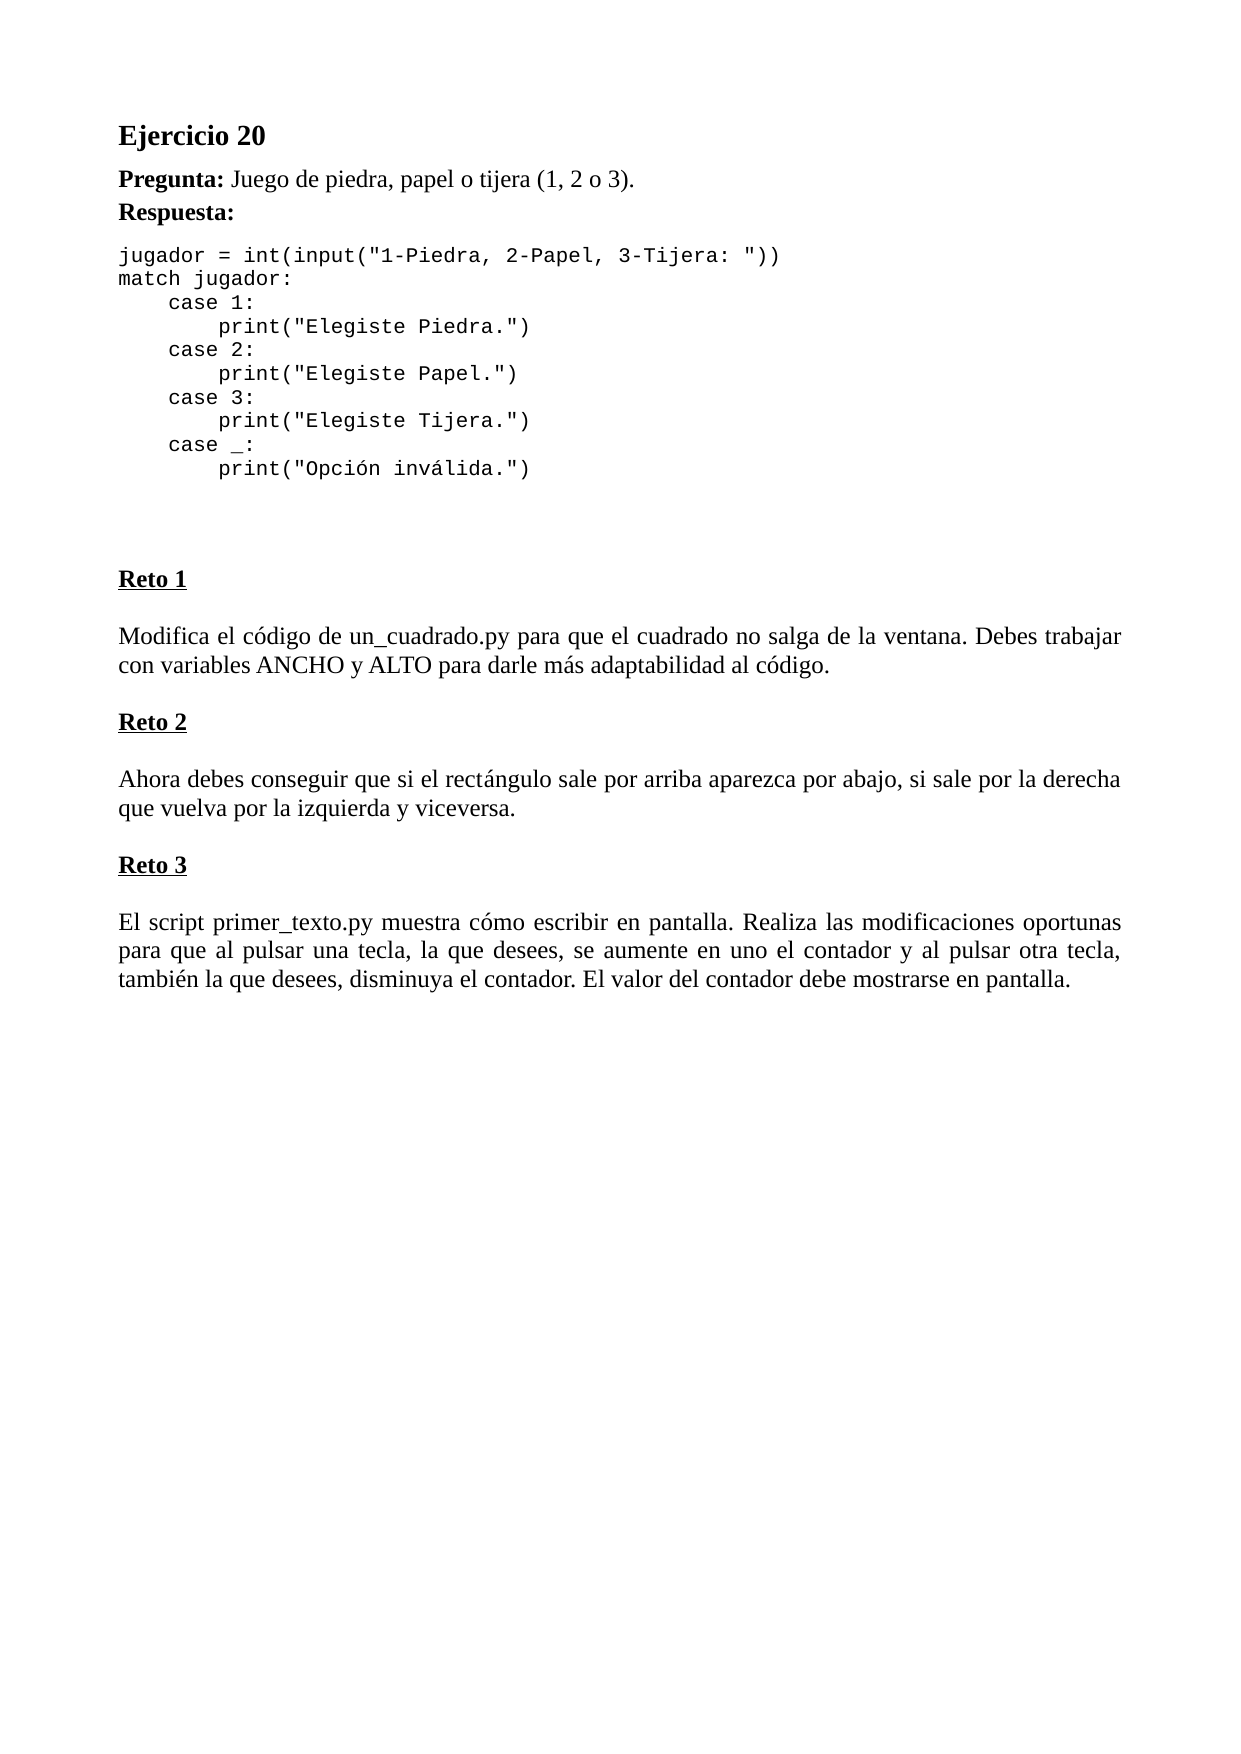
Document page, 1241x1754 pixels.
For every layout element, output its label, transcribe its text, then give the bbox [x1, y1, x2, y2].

text Pregunta: Juego de piedra, papel o tijera (1, 2 o 3). Respuesta: [118, 164, 1122, 226]
text Reto 2 [118, 707, 1122, 736]
text match jugador: [118, 268, 1122, 292]
text Ahora debes conseguir que si el rectángulo sale por arriba aparezca por abajo, si sale por la derecha que vuelva por la izquierda y viceversa. [118, 764, 1122, 821]
text print("Elegiste Tijera.") [118, 410, 1122, 434]
text print("Elegiste Piedra.") [118, 316, 1122, 339]
text El script primer_texto.py muestra cómo escribir en pantalla. Realiza las modificaciones oportunas para que al pulsar una tecla, la que desees, se aumente en uno el contador y al pulsar otra tecla, también la que desees, disminuya el contador. El valor del contador debe mostrarse en pantalla. [118, 907, 1122, 993]
text Reto 1 [118, 564, 1122, 593]
text case _: [118, 434, 1122, 458]
text print("Opción inválida.") [118, 458, 1122, 481]
text Reto 3 [118, 850, 1122, 878]
text case 1: [118, 292, 1122, 316]
text Modifica el código de un_cuadrado.py para que el cuadrado no salga de la ventana. Debes trabajar con variables ANCHO y ALTO para darle más adaptabilidad al código. [118, 621, 1122, 678]
text case 3: [118, 387, 1122, 410]
text case 2: [118, 339, 1122, 363]
text jugador = int(input("1-Piedra, 2-Papel, 3-Tijera: ")) [118, 245, 1122, 268]
subtitle Ejercicio 20 [118, 118, 1122, 152]
text print("Elegiste Papel.") [118, 363, 1122, 387]
